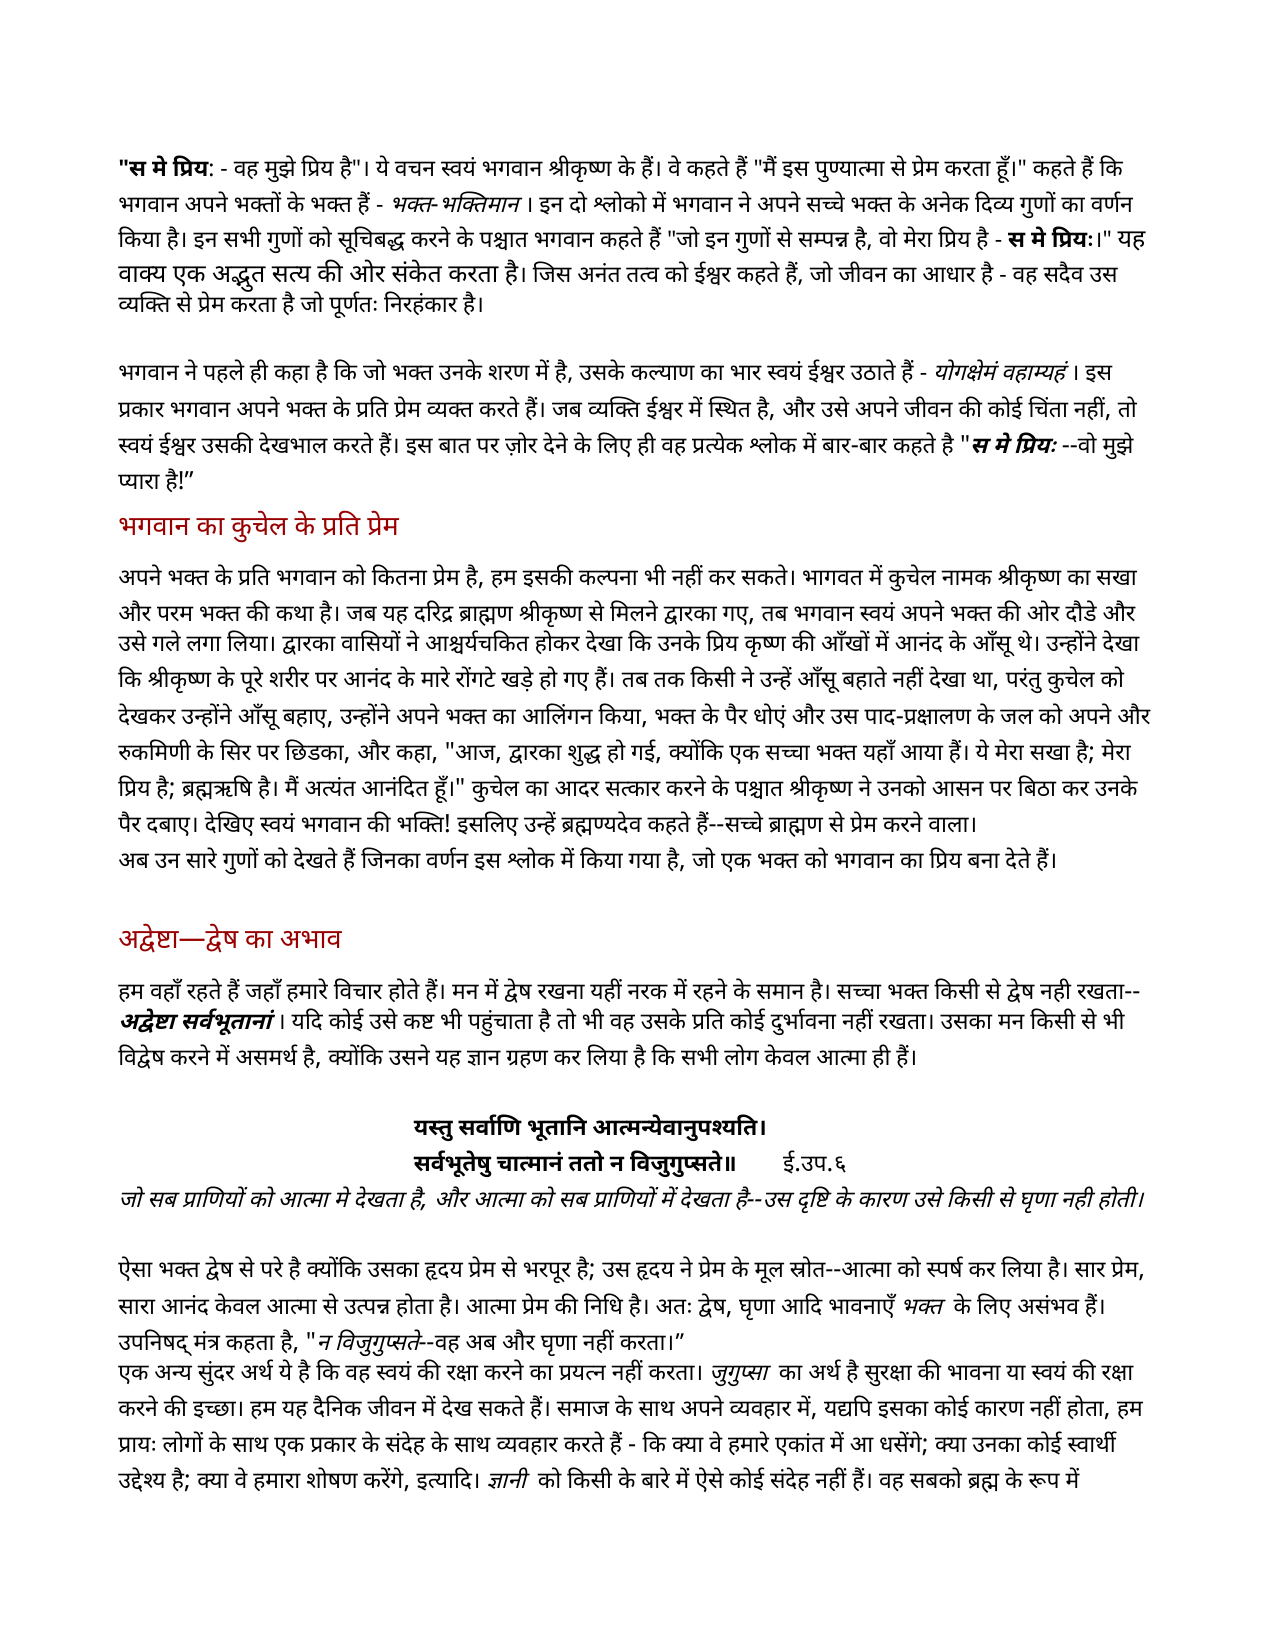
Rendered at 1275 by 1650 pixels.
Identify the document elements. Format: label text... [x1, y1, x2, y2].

text जो सब प्राणियों को आत्मा मे देखता है, और आत्मा को सब प्राणियों में देखता है--उस दृष्टि के कारण उसे किसी से घृणा नही होती। [118, 1181, 1157, 1217]
text सर्वभूतेषु चात्मानं ततो न विजुगुप्सते॥ ई.उप.६ [118, 1145, 1157, 1181]
text अपने भक्त के प्रति भगवान को कितना प्रेम है, हम इसकी कल्पना भी नहीं कर सकते। भागवत में कुचेल नामक श्रीकृष्ण का सखा और परम भक्त की कथा है। जब यह दरिद्र ब्राह्मण श्रीकृष्ण से मिलने द्वारका गए, तब भगवान स्वयं अपने भक्त की ओर दौडे और उसे गले लगा लिया। द्वारका वासियों ने आश्चर्यचकित होकर देखा कि उनके प्रिय कृष्ण की आँखों में आनंद के आँसू थे। उन्होंने देखा कि श्रीकृष्ण के पूरे शरीर पर आनंद के मारे रोंगटे खड़े हो गए हैं। तब तक किसी ने उन्हें आँसू बहाते नहीं देखा था, परंतु कुचेल को देखकर उन्होंने आँसू बहाए, उन्होंने अपने भक्त का आलिंगन किया, भक्त के पैर धोएं और उस पाद-प्रक्षालण के जल को अपने और रुकमिणी के सिर पर छिडका, और कहा, "आज, द्वारका शुद्ध हो गई, क्योंकि एक सच्चा भक्त यहाँ आया हैं। ये मेरा सखा है; मेरा प्रिय है; ब्रह्मऋषि है। मैं अत्यंत आनंदित हूँ।" कुचेल का आदर सत्कार करने के पश्चात श्रीकृष्ण ने उनको आसन पर बिठा कर उनके पैर दबाए। देखिए स्वयं भगवान की भक्ति! इसलिए उन्हें ब्रह्मण्यदेव कहते हैं--सच्चे ब्राह्मण से प्रेम करने वाला। [118, 559, 1157, 842]
text अब उन सारे गुणों को देखते हैं जिनका वर्णन इस श्लोक में किया गया है, जो एक भक्त को भगवान का प्रिय बना देते हैं। [118, 842, 1157, 878]
text "स मे प्रिय: - वह मुझे प्रिय है"। ये वचन स्वयं भगवान श्रीकृष्ण के हैं। वे कहते हैं "मैं इस पुण्यात्मा से प्रेम करता हूँ।" कहते हैं कि भगवान अपने भक्तों के भक्त हैं - भक्त-भक्तिमान । इन दो श्लोको में भगवान ने अपने सच्चे भक्त के अनेक दिव्य गुणों का वर्णन किया है। इन सभी गुणों को सूचिबद्ध करने के पश्चात भगवान कहते हैं "जो इन गुणों से सम्पन्न है, वो मेरा प्रिय है - स मे प्रियः।" यह वाक्य एक अद्भुत सत्य की ओर संकेत करता है। जिस अनंत तत्व को ईश्वर कहते हैं, जो जीवन का आधार है - वह सदैव उस व्यक्ति से प्रेम करता है जो पूर्णतः निरहंकार है। [118, 152, 1157, 322]
text यस्तु सर्वाणि भूतानि आत्मन्येवानुपश्यति। [118, 1109, 1157, 1145]
text भगवान ने पहले ही कहा है कि जो भक्त उनके शरण में है, उसके कल्याण का भार स्वयं ईश्वर उठाते हैं - योगक्षेमं वहाम्यहं । इस प्रकार भगवान अपने भक्त के प्रति प्रेम व्यक्त करते हैं। जब व्यक्ति ईश्वर में स्थित है, और उसे अपने जीवन की कोई चिंता नहीं, तो स्वयं ईश्वर उसकी देखभाल करते हैं। इस बात पर ज़ोर देने के लिए ही वह प्रत्येक श्लोक में बार-बार कहते है "स मे प्रियः --वो मुझे प्यारा है!” [118, 356, 1157, 499]
text ऐसा भक्त द्वेष से परे है क्योंकि उसका हृदय प्रेम से भरपूर है; उस हृदय ने प्रेम के मूल स्रोत--आत्मा को स्पर्ष कर लिया है। सार प्रेम, सारा आनंद केवल आत्मा से उत्पन्न होता है। आत्मा प्रेम की निधि है। अतः द्वेष, घृणा आदि भावनाएँ भक्त के लिए असंभव हैं। उपनिषद् मंत्र कहता है, "न विजुगुप्सते--वह अब और घृणा नहीं करता।” [118, 1251, 1157, 1359]
text हम वहाँ रहते हैं जहाँ हमारे विचार होते हैं। मन में द्वेष रखना यहीं नरक में रहने के समान है। सच्चा भक्त किसी से द्वेष नही रखता--अद्वेष्टा सर्वभूतानां । यदि कोई उसे कष्ट भी पहुंचाता है तो भी वह उसके प्रति कोई दुर्भावना नहीं रखता। उसका मन किसी से भी विद्वेष करने में असमर्थ है, क्योंकि उसने यह ज्ञान ग्रहण कर लिया है कि सभी लोग केवल आत्मा ही हैं। [118, 972, 1157, 1074]
text एक अन्य सुंदर अर्थ ये है कि वह स्वयं की रक्षा करने का प्रयत्न नहीं करता। जुगुप्सा का अर्थ है सुरक्षा की भावना या स्वयं की रक्षा करने की इच्छा। हम यह दैनिक जीवन में देख सकते हैं। समाज के साथ अपने व्यवहार में, यद्यपि इसका कोई कारण नहीं होता, हम प्रायः लोगों के साथ एक प्रकार के संदेह के साथ व्यवहार करते हैं - कि क्या वे हमारे एकांत में आ धसेंगे; क्या उनका कोई स्वार्थी उद्देश्य है; क्या वे हमारा शोषण करेंगे, इत्यादि। ज्ञानी‌ को किसी के बारे में ऐसे कोई संदेह नहीं हैं। वह सबको ब्रह्म के रूप में [118, 1359, 1157, 1498]
subtitle अद्वेष्टा—द्वेष का अभाव [118, 924, 1157, 960]
subtitle भगवान का कुचेल के प्रति प्रेम [118, 511, 1157, 546]
